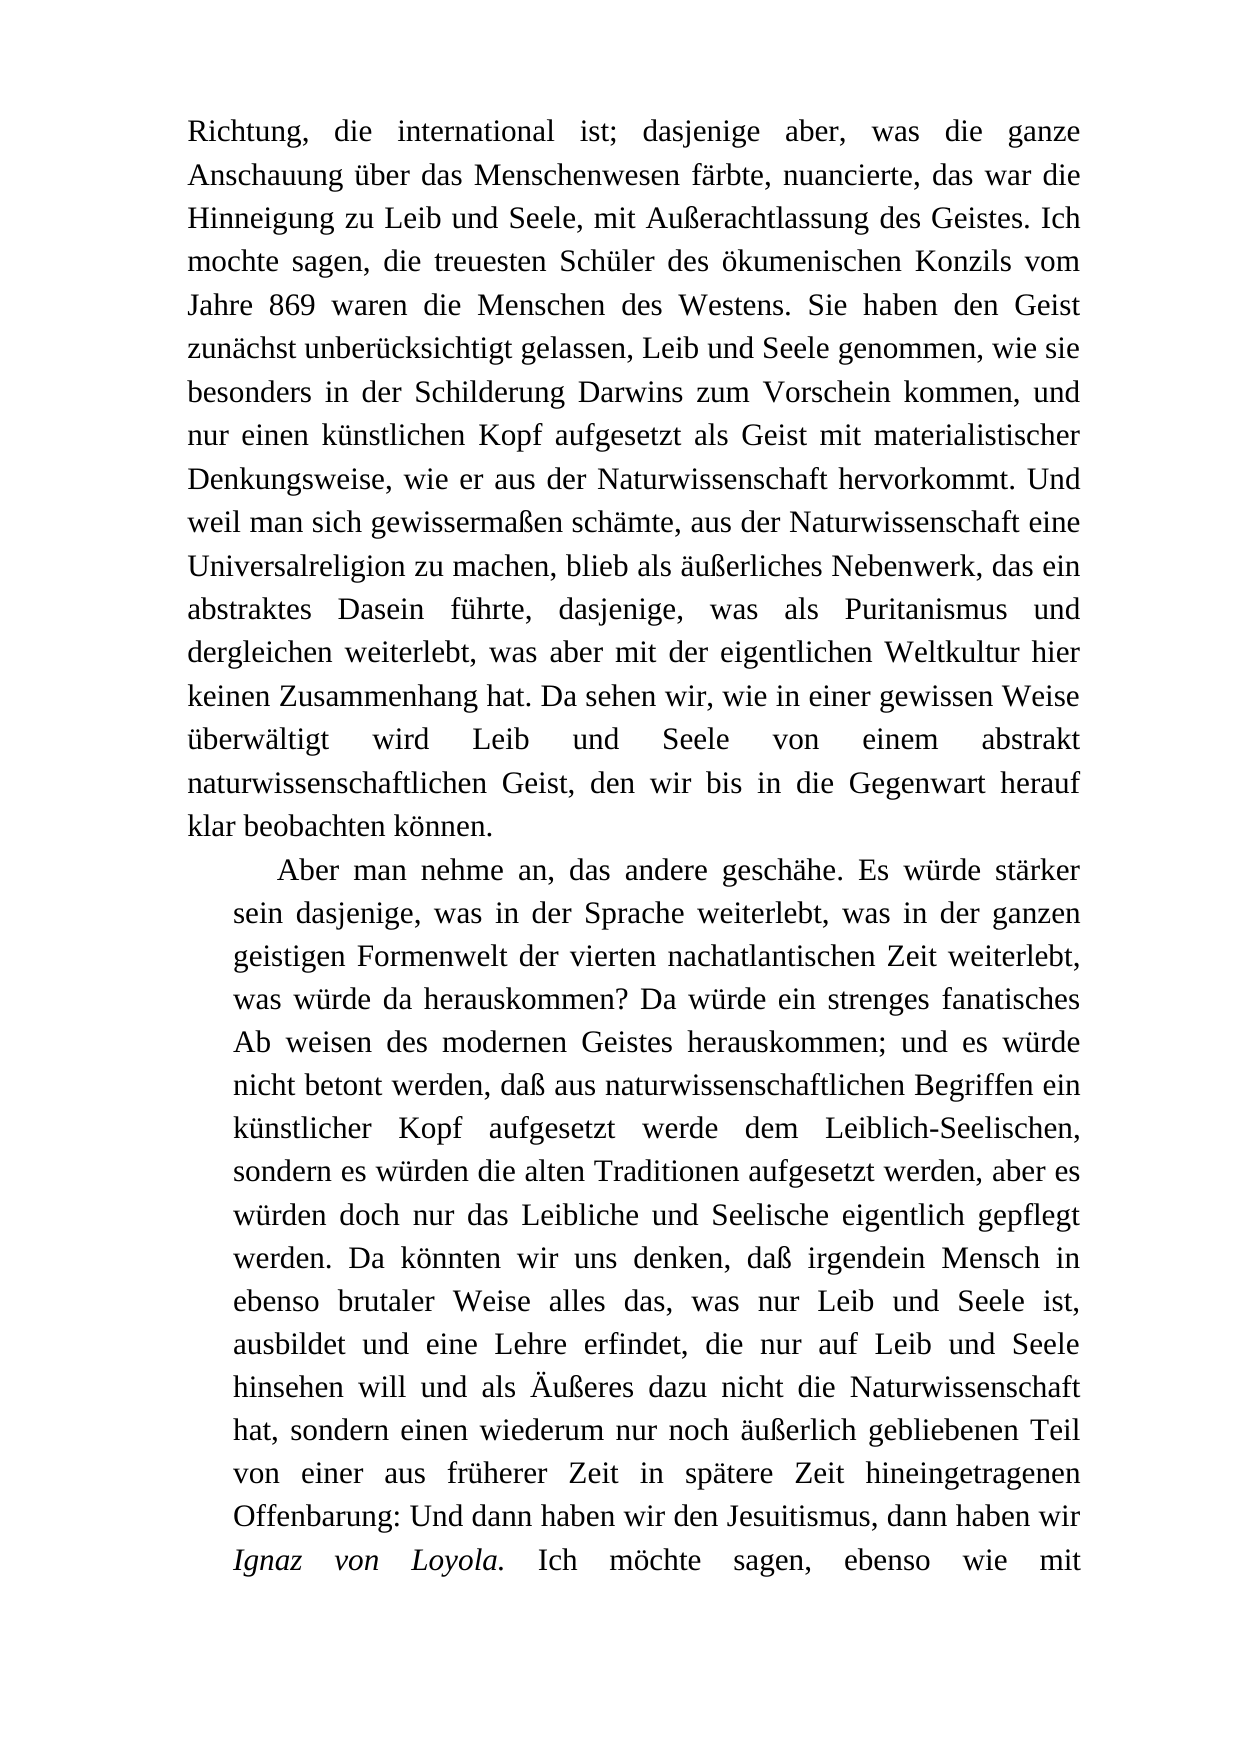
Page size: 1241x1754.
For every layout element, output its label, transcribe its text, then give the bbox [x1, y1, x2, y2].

text Aber man nehme an, das andere geschähe. Es würde stärker sein dasjenige, was in der Sprache weiterlebt, was in der ganzen geistigen Formenwelt der vierten nachatlantischen Zeit weiterlebt, was würde da herauskommen? Da würde ein strenges fanatisches Ab weisen des modernen Geistes herauskommen; und es würde nicht betont werden, daß aus naturwissenschaftlichen Begriffen ein künstlicher Kopf aufgesetzt werde dem Leiblich-Seelischen, sondern es würden die alten Traditionen aufgesetzt werden, aber es würden doch nur das Leibliche und Seelische eigentlich gepflegt werden. Da könnten wir uns denken, daß irgendein Mensch in ebenso brutaler Weise alles das, was nur Leib und Seele ist, ausbildet und eine Lehre erfindet, die nur auf Leib und Seele hinsehen will und als Äußeres dazu nicht die Naturwissenschaft hat, sondern einen wiederum nur noch äußerlich gebliebenen Teil von einer aus früherer Zeit in spätere Zeit hineingetragenen Offenbarung: Und dann haben wir den Jesuitismus, dann haben wir Ignaz von Loyola. Ich möchte sagen, ebenso wie mit [233, 851, 1081, 1577]
text Richtung, die international ist; dasjenige aber, was die ganze Anschauung über das Menschenwesen färbte, nuancierte, das war die Hinneigung zu Leib und Seele, mit Außerachtlassung des Geistes. Ich mochte sagen, die treuesten Schüler des ökumenischen Konzils vom Jahre 869 waren die Menschen des Westens. Sie haben den Geist zunächst unberücksichtigt gelassen, Leib und Seele genommen, wie sie besonders in der Schilderung Darwins zum Vorschein kommen, und nur einen künstlichen Kopf aufgesetzt als Geist mit materialistischer Denkungsweise, wie er aus der Naturwissenschaft hervorkommt. Und weil man sich gewissermaßen schämte, aus der Naturwissenschaft eine Universalreligion zu machen, blieb als äußerliches Nebenwerk, das ein abstraktes Dasein führte, dasjenige, was als Puritanismus und dergleichen weiterlebt, was aber mit der eigentlichen Weltkultur hier keinen Zusammenhang hat. Da sehen wir, wie in einer gewissen Weise überwältigt wird Leib und Seele von einem abstrakt naturwissenschaftlichen Geist, den wir bis in die Gegenwart herauf klar beobachten können. [187, 112, 1081, 843]
